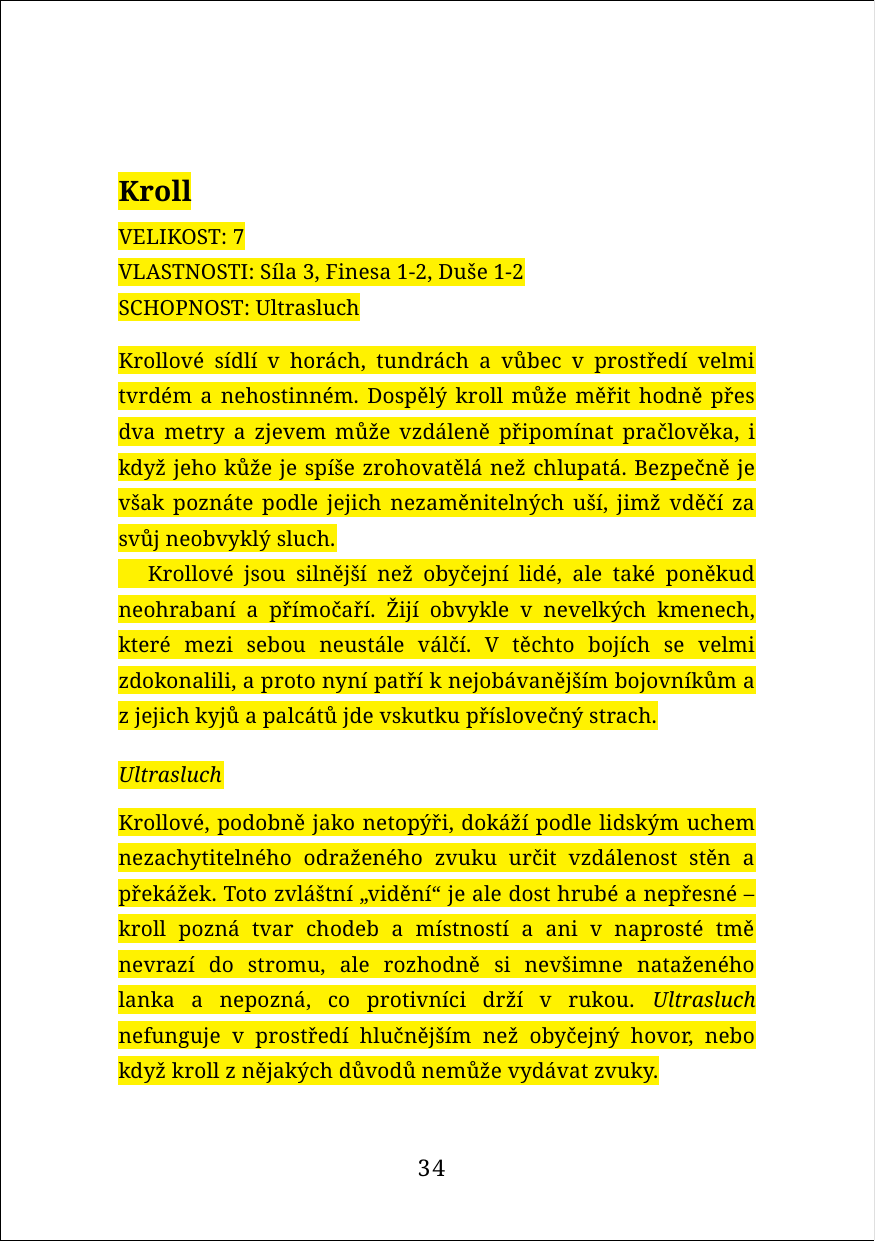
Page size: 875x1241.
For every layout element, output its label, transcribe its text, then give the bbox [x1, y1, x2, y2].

text Ultrasluch [118, 761, 756, 789]
text Krollové sídlí v horách, tundrách a vůbec v prostředí velmi tvrdém a nehostinném. Dospělý kroll může měřit hodně přes dva metry a zjevem může vzdáleně připomínat pračlověka, i když jeho kůže je spíše zrohovatělá než chlupatá. Bezpečně je však poznáte podle jejich nezaměnitelných uší, jimž vděčí za svůj neobvyklý sluch. Krollové jsou silnější než obyčejní lidé, ale také poněkud neohrabaní a přímočaří. Žijí obvykle v nevelkých kmenech, které mezi sebou neustále válčí. V těchto bojích se velmi zdokonalili, a proto nyní patří k nejobávanějším bojovníkům a z jejich kyjů a palcátů jde vskutku příslovečný strach. [118, 346, 756, 730]
subtitle Kroll [118, 172, 756, 210]
text VELIKOST: 7 VLASTNOSTI: Síla 3, Finesa 1-2, Duše 1-2 SCHOPNOST: Ultrasluch [118, 222, 756, 321]
text Krollové, podobně jako netopýři, dokáží podle lidským uchem nezachytitelného odraženého zvuku určit vzdálenost stěn a překážek. Toto zvláštní „vidění“ je ale dost hrubé a nepřesné – kroll pozná tvar chodeb a místností a ani v naprosté tmě nevrazí do stromu, ale rozhodně si nevšimne nataženého lanka a nepozná, co protivníci drží v rukou. Ultrasluch nefunguje v prostředí hlučnějším než obyčejný hovor, nebo když kroll z nějakých důvodů nemůže vydávat zvuky. [118, 808, 756, 1085]
